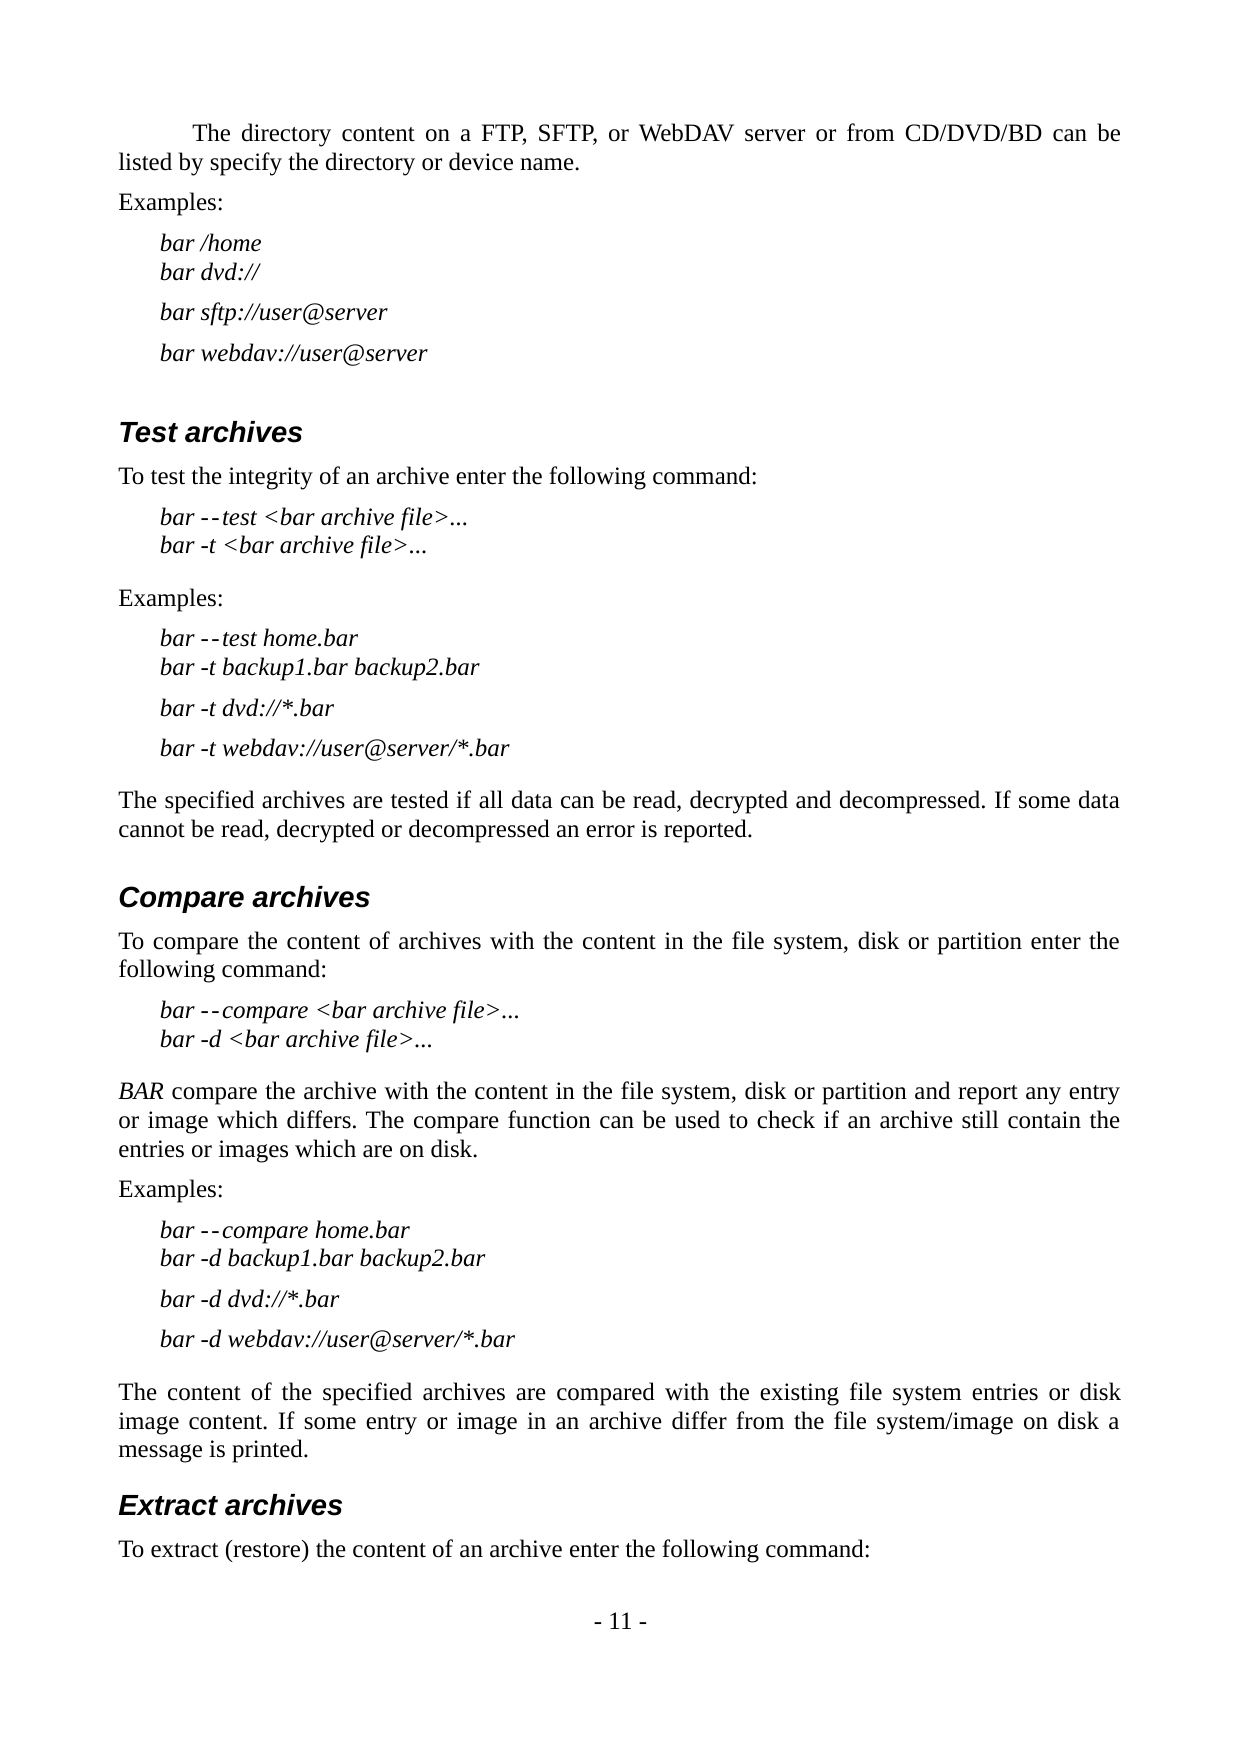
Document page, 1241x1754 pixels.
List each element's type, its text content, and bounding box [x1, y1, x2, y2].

text bar -d dvd://*.bar [159, 1284, 1122, 1313]
text Examples: [118, 187, 1122, 216]
subtitle Compare archives [118, 880, 1122, 913]
text BAR compare the archive with the content in the file system, disk or partition and report any entry or image which differs. The compare function can be used to check if an archive still contain the entries or images which are on disk. [118, 1076, 1122, 1162]
text To compare the content of archives with the content in the file system, disk or partition enter the following command: [118, 926, 1122, 983]
text bar ‑‑compare <bar archive file>... [159, 995, 1122, 1024]
text To extract (restore) the content of an archive enter the following command: [118, 1534, 1122, 1563]
text bar ‑‑test home.bar [159, 623, 1122, 652]
text bar -t webdav://user@server/*.bar [159, 733, 1122, 762]
text bar -t dvd://*.bar [159, 693, 1122, 721]
text Examples: [118, 1174, 1122, 1203]
text bar webdav://user@server [159, 338, 1122, 366]
text To test the integrity of an archive enter the following command: [118, 461, 1122, 490]
text bar ‑‑compare home.bar [159, 1215, 1122, 1243]
text The directory content on a FTP, SFTP, or WebDAV server or from CD/DVD/BD can be listed by specify the directory or device name. [118, 118, 1122, 176]
subtitle Test archives [118, 415, 1122, 449]
text bar sftp://user@server [159, 297, 1122, 326]
text bar -d backup1.bar backup2.bar [159, 1243, 1122, 1272]
text The content of the specified archives are compared with the existing file system entries or disk image content. If some entry or image in an archive differ from the file system/image on disk a message is printed. [118, 1377, 1122, 1463]
text bar -d webdav://user@server/*.bar [159, 1324, 1122, 1353]
text Examples: [118, 583, 1122, 612]
subtitle Extract archives [118, 1488, 1122, 1522]
text bar /home [159, 228, 1122, 257]
text bar ‑‑test <bar archive file>... [159, 502, 1122, 530]
text bar -d <bar archive file>... [159, 1024, 1122, 1053]
text bar dvd:// [159, 257, 1122, 285]
text bar -t backup1.bar backup2.bar [159, 652, 1122, 681]
text The specified archives are tested if all data can be read, decrypted and decompressed. If some data cannot be read, decrypted or decompressed an error is reported. [118, 786, 1122, 843]
text bar -t <bar archive file>... [159, 530, 1122, 559]
